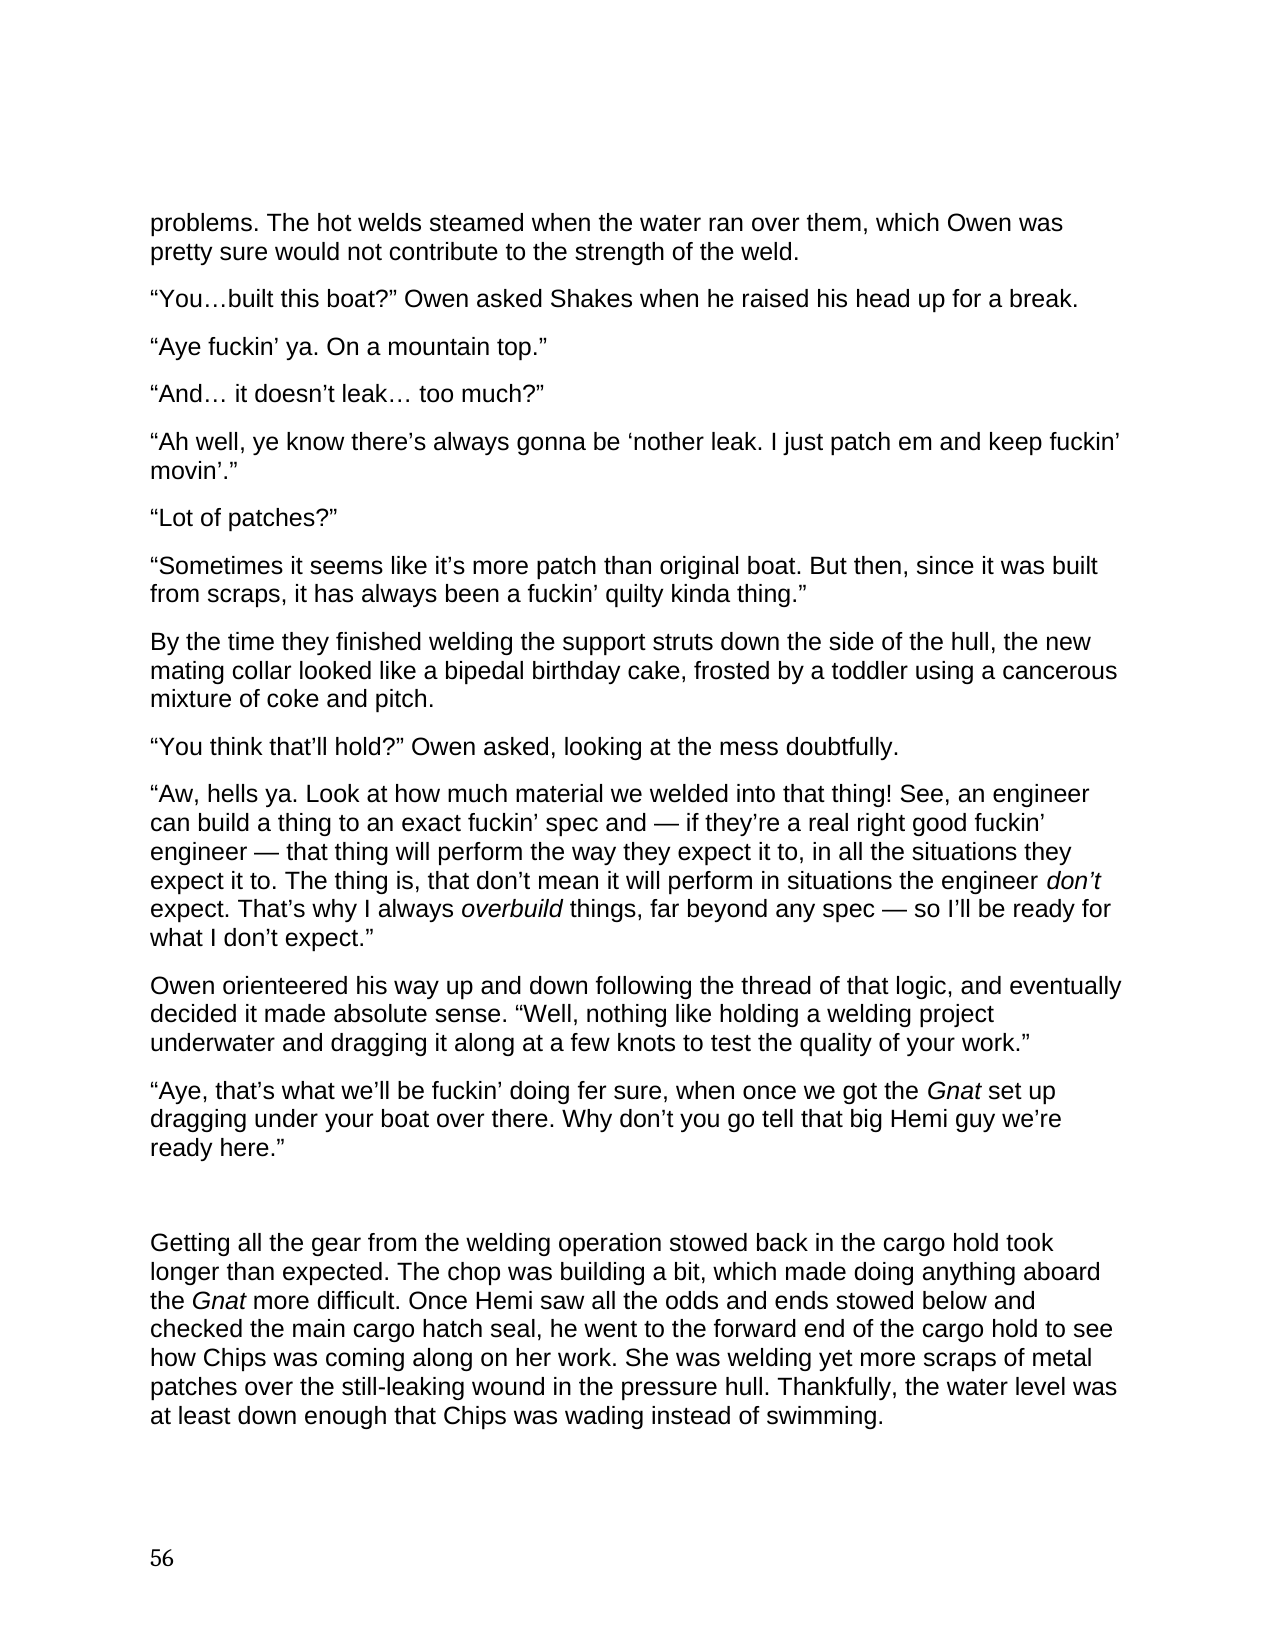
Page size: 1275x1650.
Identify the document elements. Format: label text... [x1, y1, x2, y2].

text Getting all the gear from the welding operation stowed back in the cargo hold took longer than expected. The chop was building a bit, which made doing anything aboard the Gnat more difficult. Once Hemi saw all the odds and ends stowed below and checked the main cargo hatch seal, he went to the forward end of the cargo hold to see how Chips was coming along on her work. She was welding yet more scraps of metal patches over the still-leaking wound in the pressure hull. Thankfully, the water level was at least down enough that Chips was wading instead of swimming. [150, 1228, 1125, 1429]
text “Ah well, ye know there’s always gonna be ‘nother leak. I just patch em and keep fuckin’ movin’.” [150, 427, 1125, 484]
text “Sometimes it seems like it’s more patch than original boat. But then, since it was built from scraps, it has always been a fuckin’ quilty kinda thing.” [150, 551, 1125, 608]
text “And… it doesn’t leak… too much?” [150, 379, 1125, 408]
text “You…built this boat?” Owen asked Shakes when he raised his head up for a break. [150, 284, 1125, 313]
text “Aw, hells ya. Look at how much material we welded into that thing! See, an engineer can build a thing to an exact fuckin’ spec and — if they’re a real right good fuckin’ engineer — that thing will perform the way they expect it to, in all the situations they expect it to. The thing is, that don’t mean it will perform in situations the engineer don’t expect. That’s why I always overbuild things, far beyond any spec — so I’ll be ready for what I don’t expect.” [150, 779, 1125, 952]
text Owen orienteered his way up and down following the thread of that logic, and eventually decided it made absolute sense. “Well, nothing like holding a welding project underwater and dragging it along at a few knots to test the quality of your work.” [150, 971, 1125, 1057]
text “You think that’ll hold?” Owen asked, looking at the mess doubtfully. [150, 732, 1125, 761]
text problems. The hot welds steamed when the water ran over them, which Owen was pretty sure would not contribute to the strength of the weld. [150, 208, 1125, 266]
text “Lot of patches?” [150, 503, 1125, 532]
text By the time they finished welding the support struts down the side of the hull, the new mating collar looked like a bipedal birthday cake, frosted by a toddler using a cancerous mixture of coke and pitch. [150, 627, 1125, 713]
text “Aye fuckin’ ya. On a mountain top.” [150, 332, 1125, 361]
text “Aye, that’s what we’ll be fuckin’ doing fer sure, when once we got the Gnat set up dragging under your boat over there. Why don’t you go tell that big Hemi guy we’re ready here.” [150, 1076, 1125, 1162]
